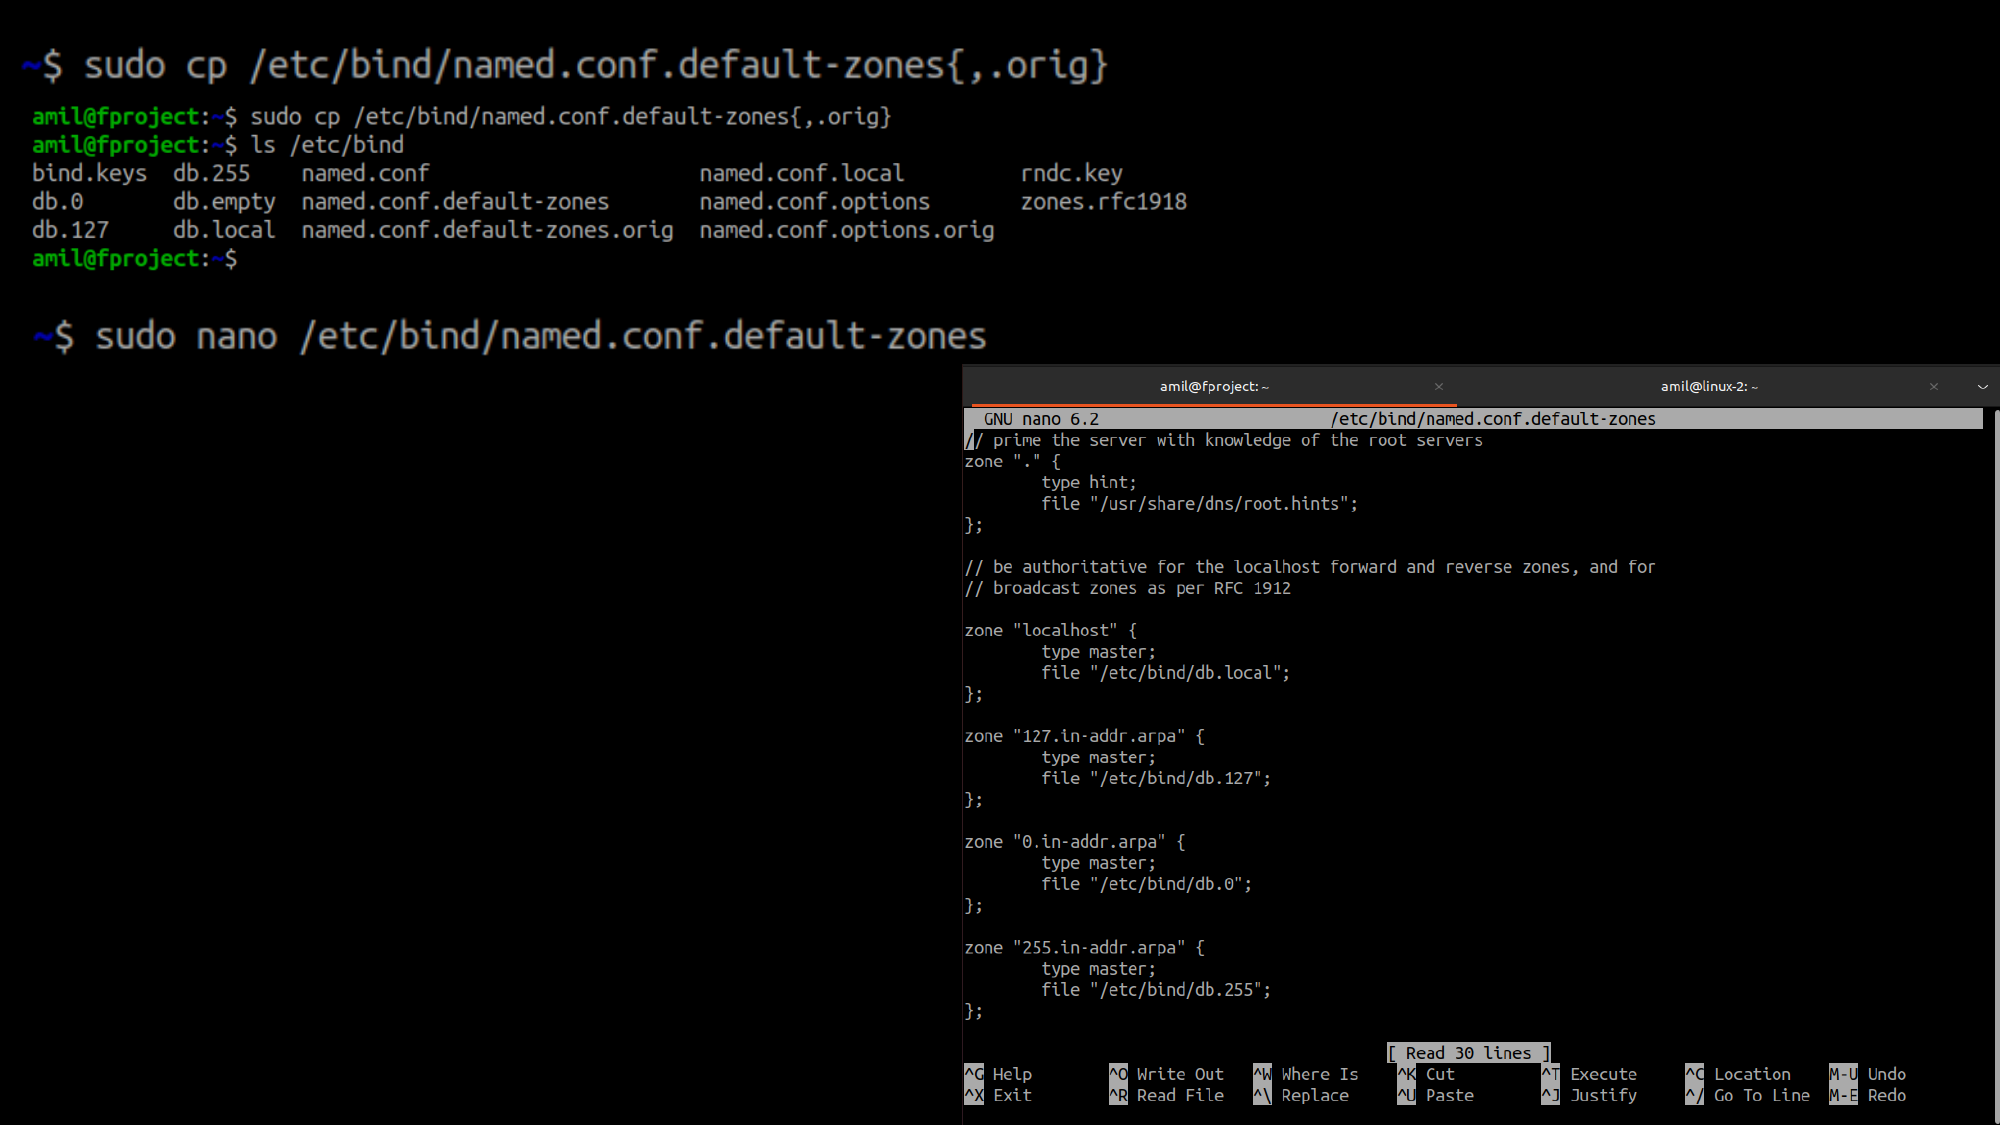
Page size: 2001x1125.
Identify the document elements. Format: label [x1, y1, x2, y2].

picture [32, 312, 2000, 1125]
picture [18, 45, 1128, 93]
picture [32, 104, 1254, 309]
